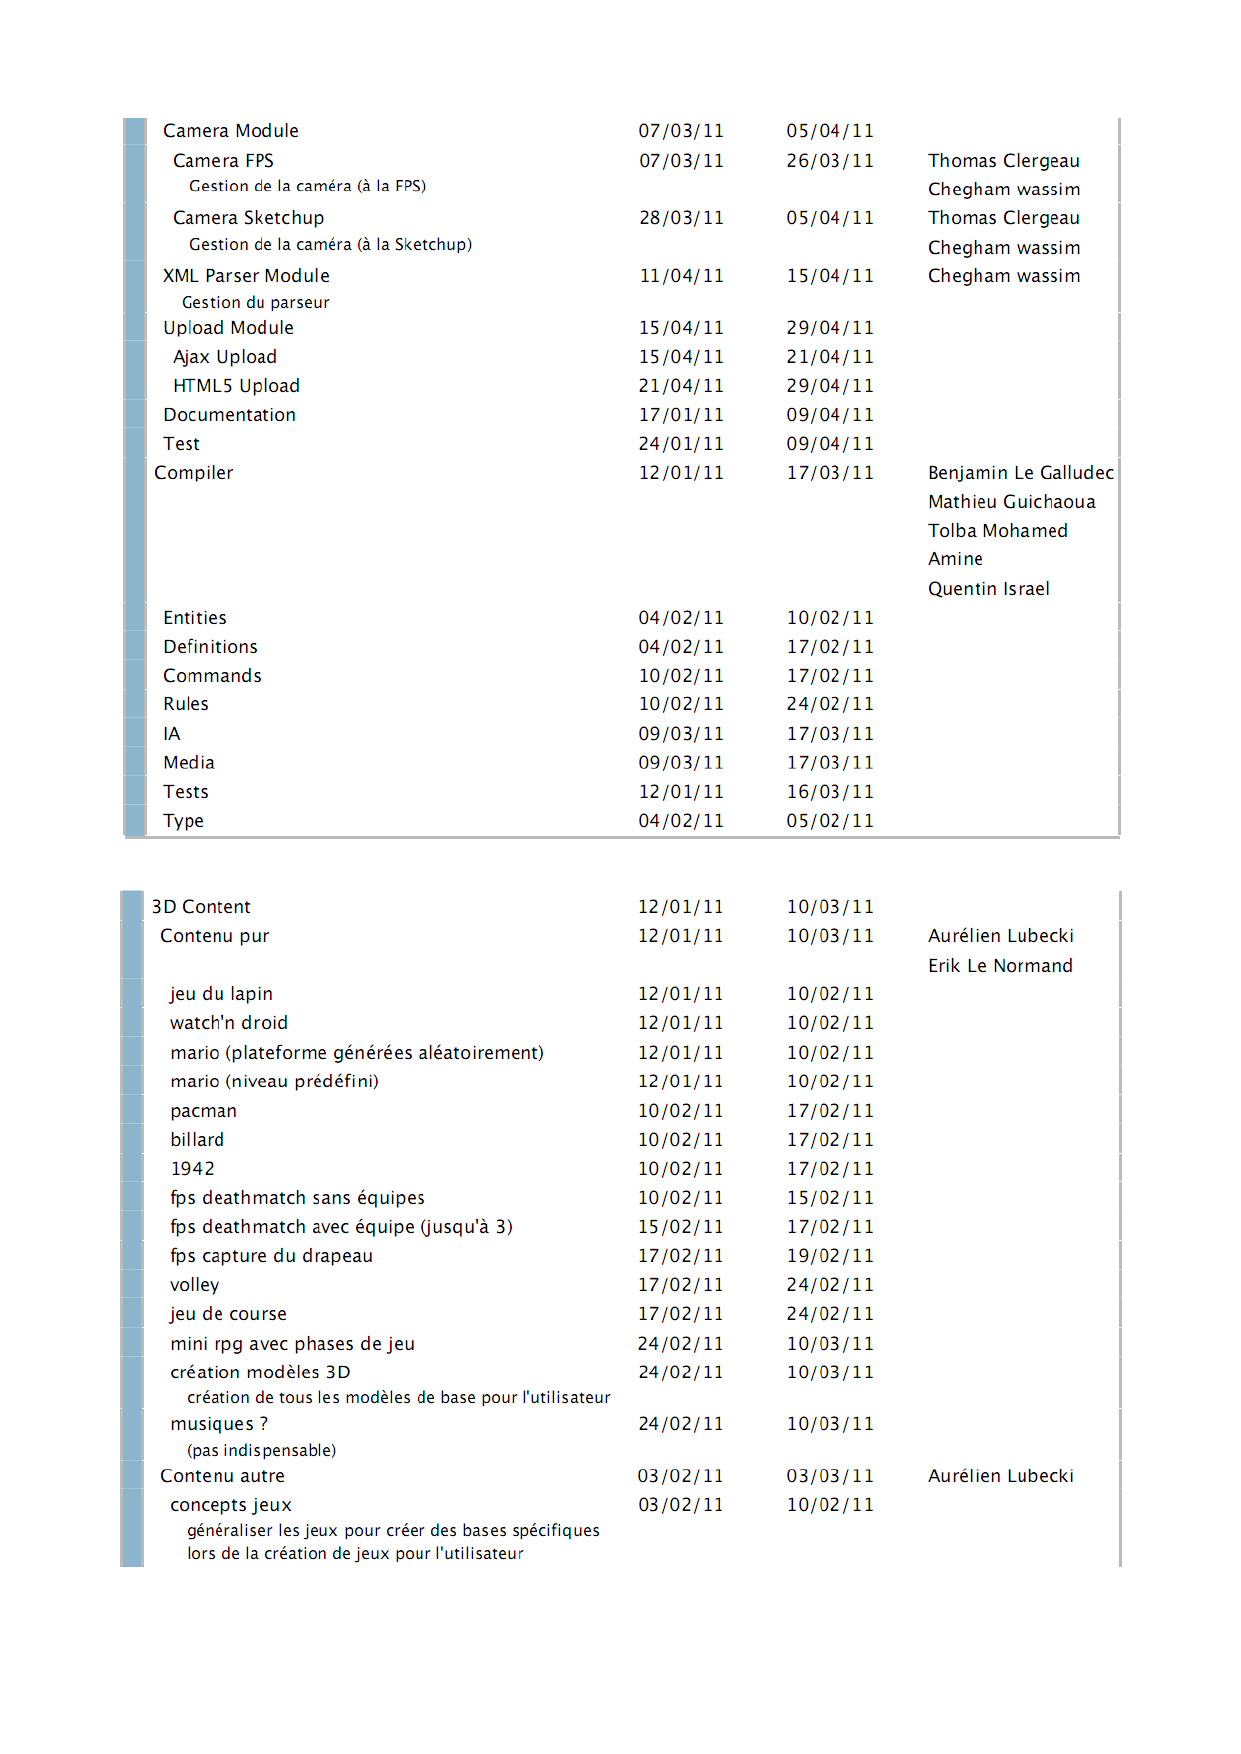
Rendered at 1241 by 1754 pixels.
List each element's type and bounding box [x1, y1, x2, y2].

picture [118, 888, 1123, 1567]
picture [118, 118, 1123, 841]
